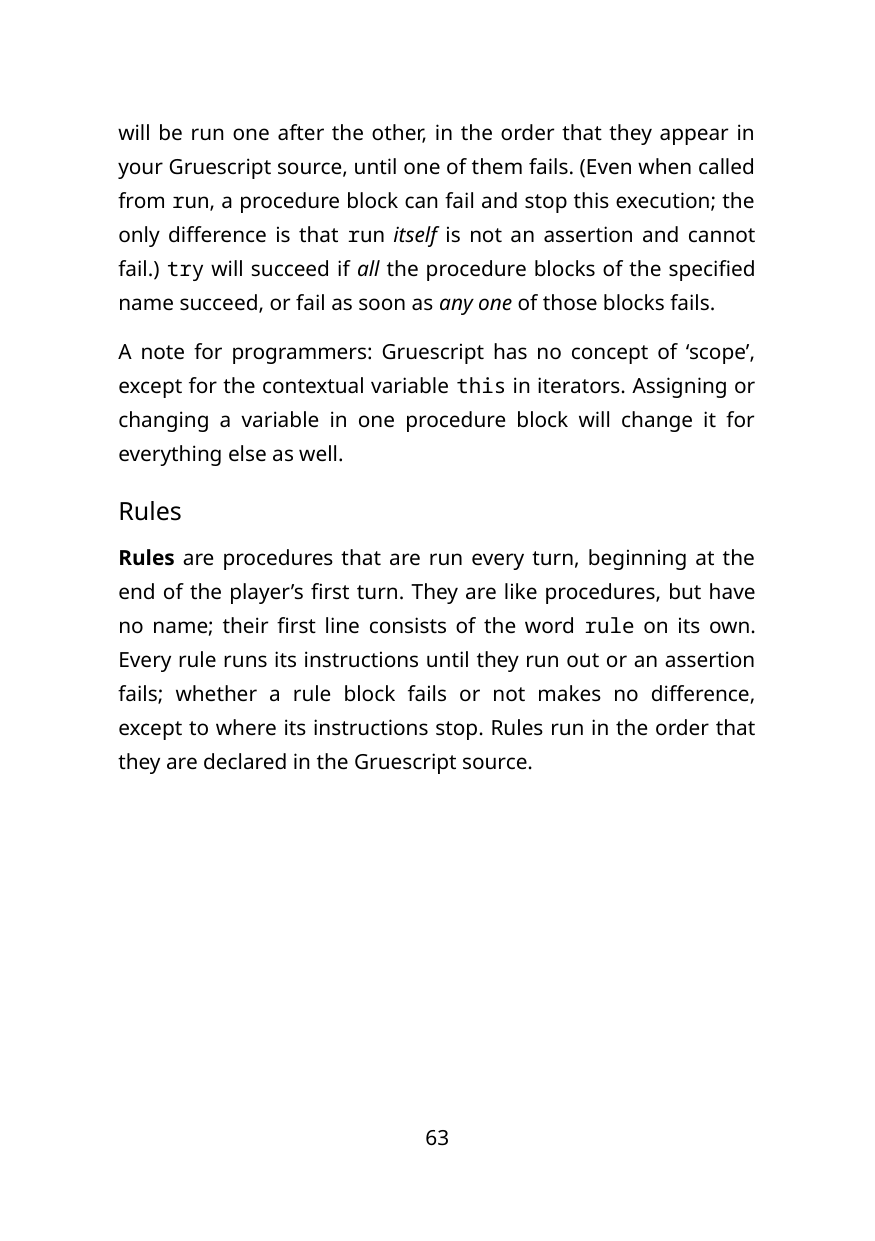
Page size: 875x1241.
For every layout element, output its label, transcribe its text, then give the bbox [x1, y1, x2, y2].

text A note for programmers: Gruescript has no concept of ‘scope’, except for the contextual variable this in iterators. Assigning or changing a variable in one procedure block will change it for everything else as well. [118, 337, 756, 468]
subtitle Rules [118, 494, 756, 528]
text Rules are procedures that are run every turn, beginning at the end of the player’s first turn. They are like procedures, but have no name; their first line consists of the word rule on its own. Every rule runs its instructions until they run out or an assertion fails; whether a rule block fails or not makes no difference, except to where its instructions stop. Rules run in the order that they are declared in the Gruescript source. [118, 543, 756, 776]
text will be run one after the other, in the order that they appear in your Gruescript source, until one of them fails. (Even when called from run, a procedure block can fail and stop this execution; the only difference is that run itself is not an assertion and cannot fail.) try will succeed if all the procedure blocks of the specified name succeed, or fail as soon as any one of those blocks fails. [118, 118, 756, 317]
